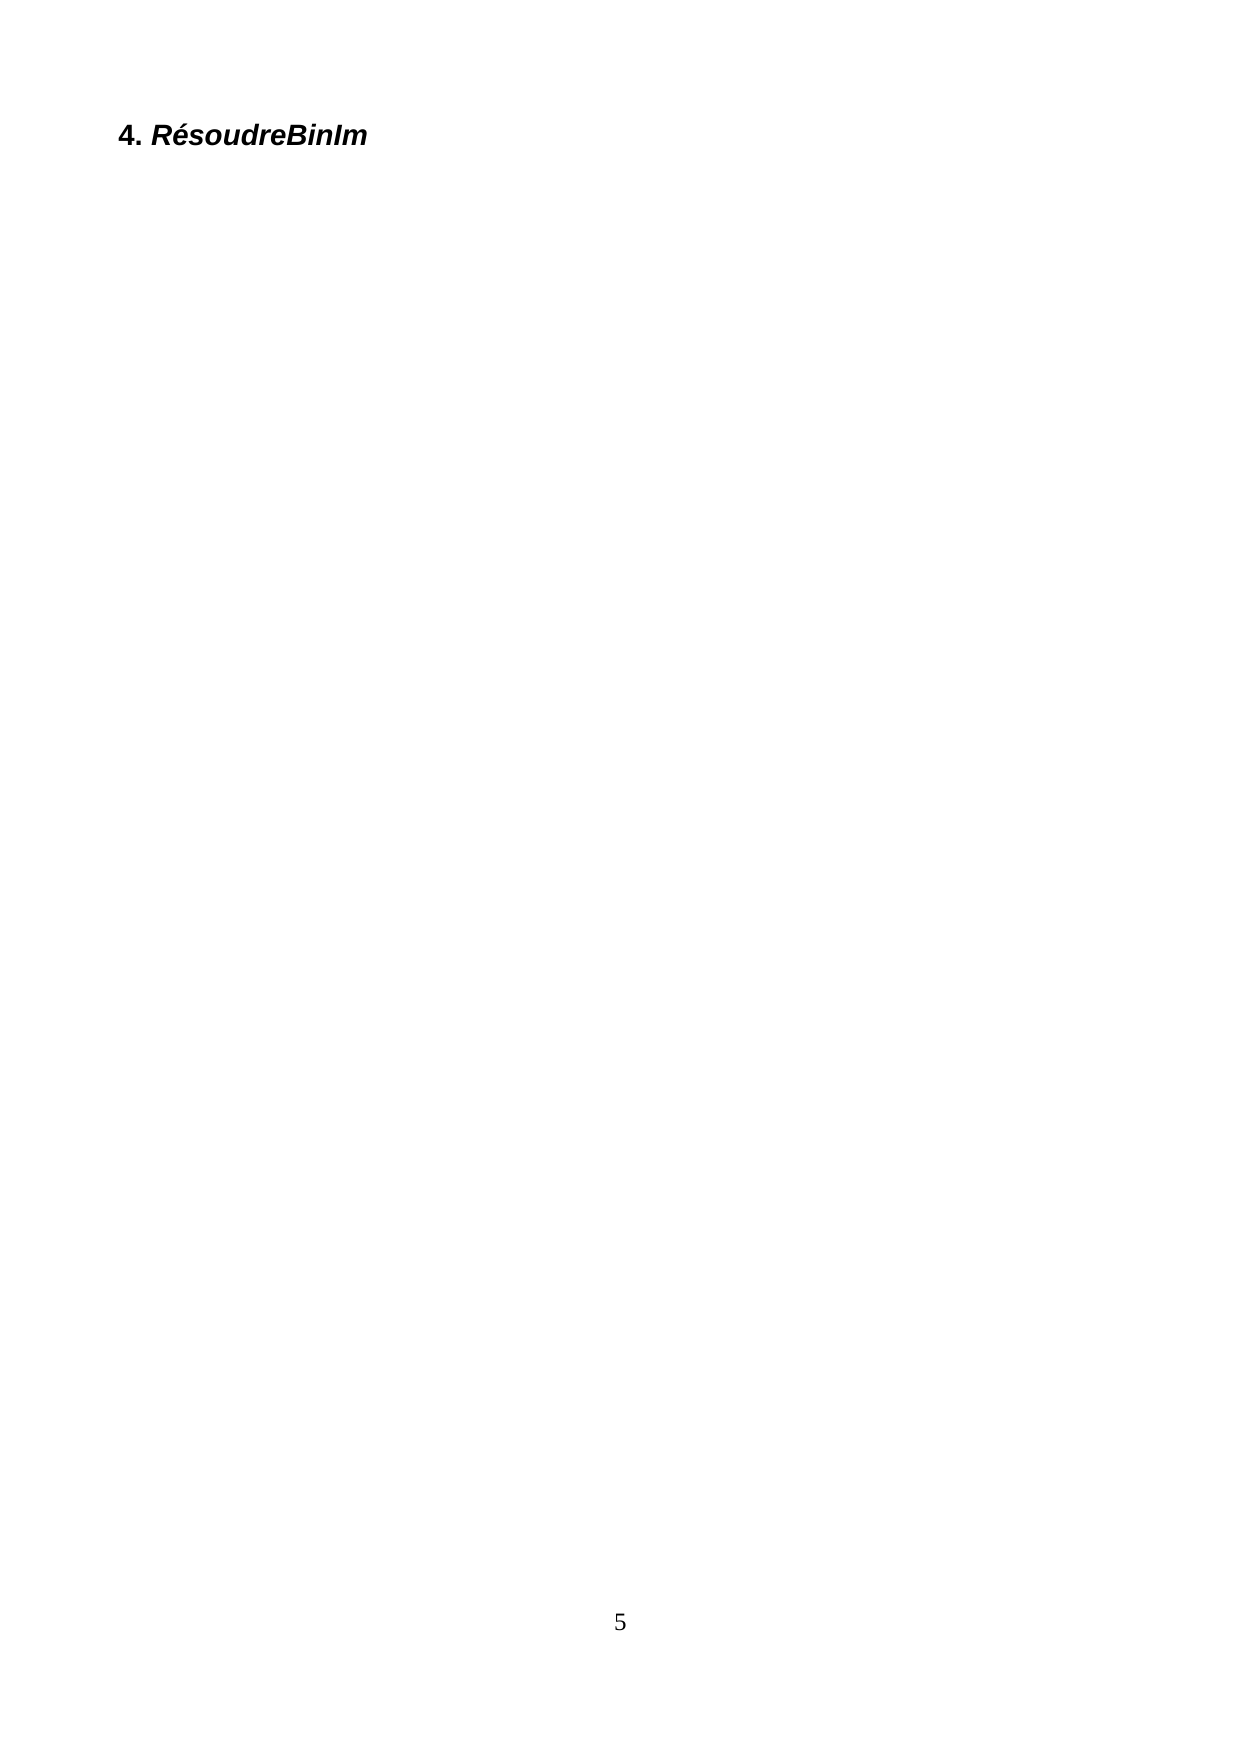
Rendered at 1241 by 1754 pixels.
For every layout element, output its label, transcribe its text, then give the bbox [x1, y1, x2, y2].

subtitle 4. RésoudreBinIm [118, 118, 1122, 152]
